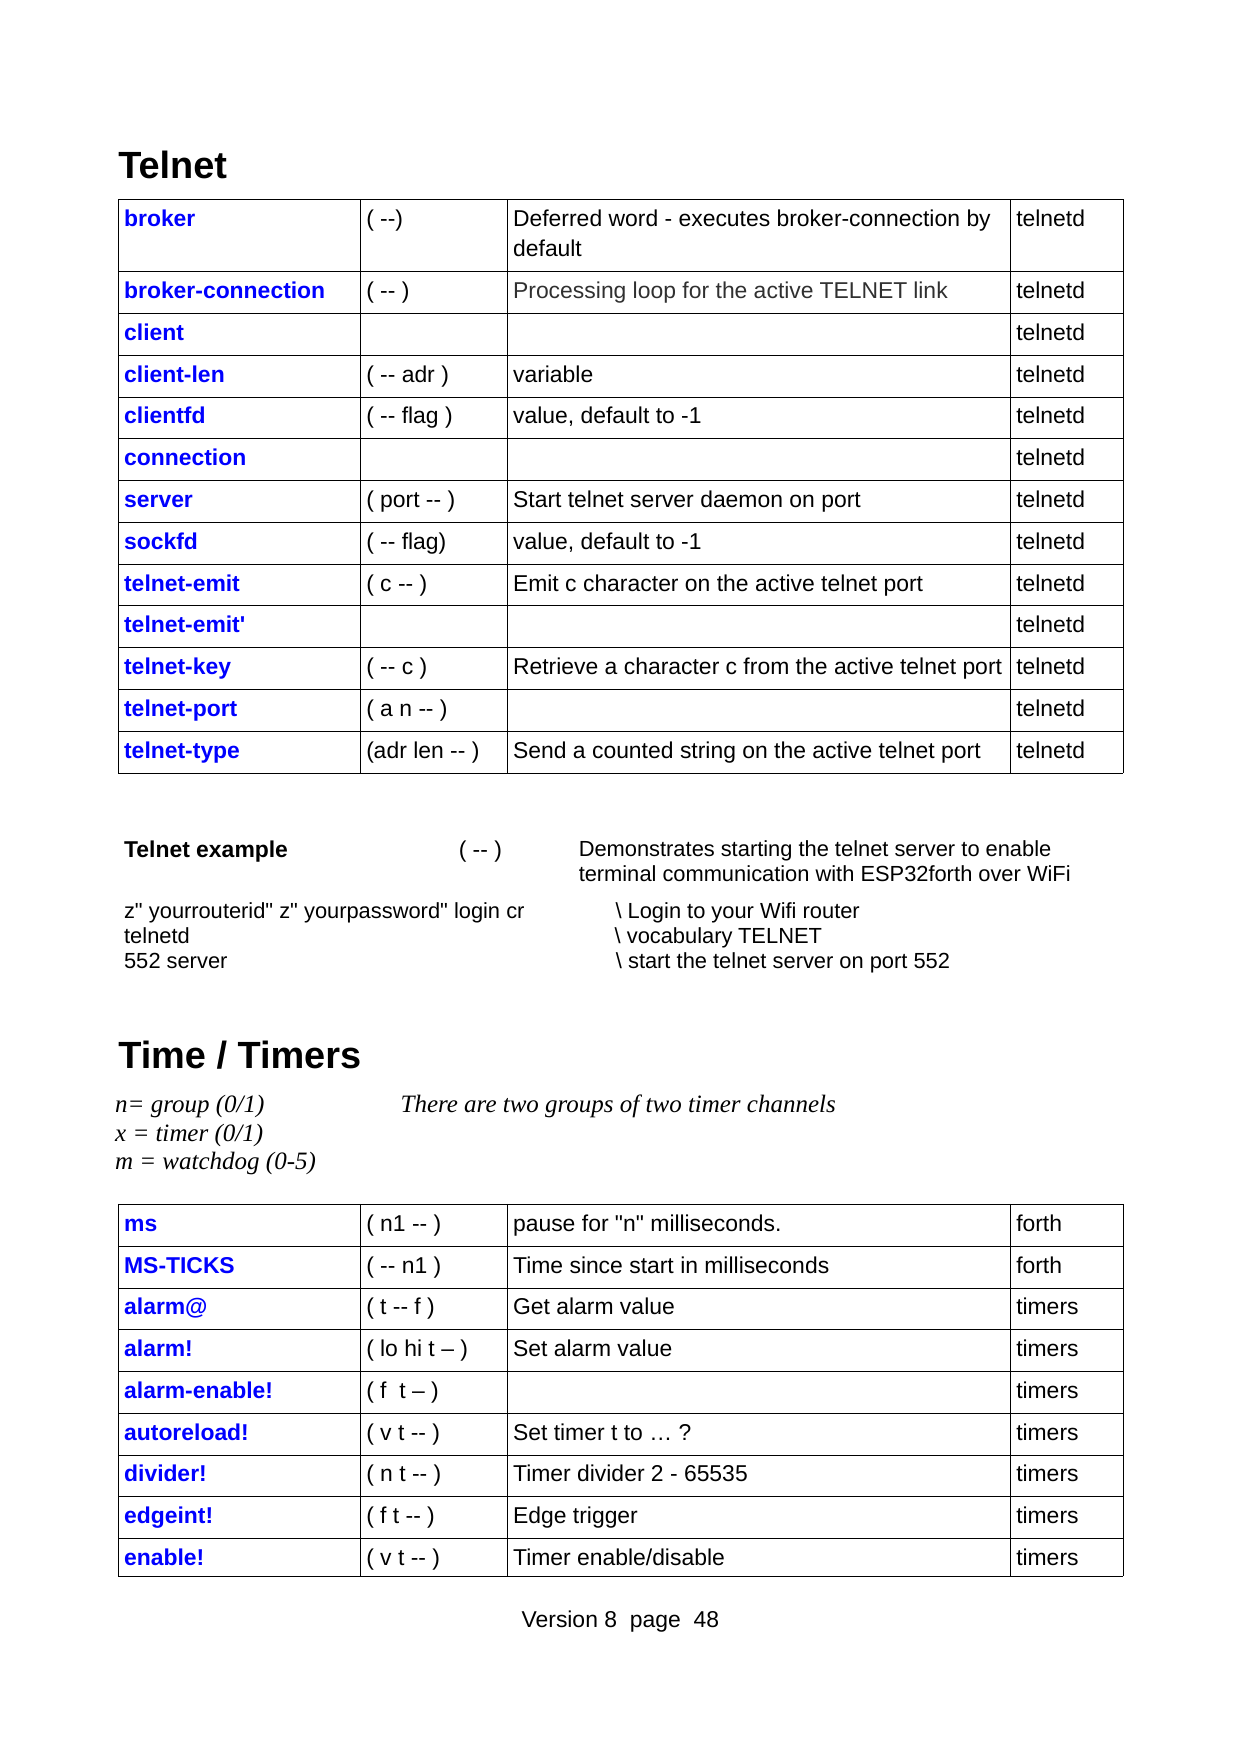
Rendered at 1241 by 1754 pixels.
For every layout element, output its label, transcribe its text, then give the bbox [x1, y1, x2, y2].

table_cell [508, 314, 1010, 355]
table_cell [508, 606, 1010, 647]
table_cell ( -- c ) [361, 648, 507, 689]
table_cell ( -- flag) [361, 523, 507, 564]
table_cell telnet-type [119, 732, 360, 772]
table_cell ( f t – ) [361, 1372, 507, 1413]
table_cell ( v t -- ) [361, 1414, 507, 1454]
table_header ms [119, 1205, 360, 1246]
table_cell [361, 439, 507, 480]
table_cell ( f t -- ) [361, 1497, 507, 1538]
table_cell server [119, 481, 360, 522]
table_cell ( lo hi t – ) [361, 1330, 507, 1371]
table_cell ( c -- ) [361, 565, 507, 605]
table_cell ( -- n1 ) [361, 1247, 507, 1287]
table_header forth [1011, 1205, 1123, 1246]
table_cell ( port -- ) [361, 481, 507, 522]
table_cell ( v t -- ) [361, 1539, 507, 1576]
table_cell telnetd [1011, 314, 1123, 355]
table_cell [508, 1372, 1010, 1413]
table_cell ( -- ) [361, 272, 507, 313]
table_cell telnetd [1011, 690, 1123, 731]
table_header Demonstrates starting the telnet server to enable terminal communication with ESP32forth over WiFi [573, 830, 1123, 892]
table_cell Edge trigger [508, 1497, 1010, 1538]
table_cell telnet-key [119, 648, 360, 689]
table_header broker [119, 200, 360, 271]
table_cell timers [1011, 1497, 1123, 1538]
subtitle Telnet [118, 143, 1122, 187]
table_cell telnetd [1011, 272, 1123, 313]
table_cell timers [1011, 1289, 1123, 1329]
table_cell timers [1011, 1456, 1123, 1496]
table_cell divider! [119, 1456, 360, 1496]
table_cell telnet-emit' [119, 606, 360, 647]
table_cell timers [1011, 1330, 1123, 1371]
table_cell Get alarm value [508, 1289, 1010, 1329]
subtitle Time / Timers [118, 1033, 1122, 1076]
table_cell alarm@ [119, 1289, 360, 1329]
table_cell telnetd [1011, 523, 1123, 564]
table_header ( --) [361, 200, 507, 271]
table_cell telnetd [1011, 356, 1123, 397]
table_cell [361, 314, 507, 355]
table_cell connection [119, 439, 360, 480]
table_cell client [119, 314, 360, 355]
table_cell ( -- adr ) [361, 356, 507, 397]
table_cell telnetd [1011, 606, 1123, 647]
table_cell Start telnet server daemon on port [508, 481, 1010, 522]
table_cell [508, 690, 1010, 731]
table_header telnetd [1011, 200, 1123, 271]
table_header ( -- ) [453, 830, 573, 892]
table_cell Time since start in milliseconds [508, 1247, 1010, 1287]
table_cell sockfd [119, 523, 360, 564]
table_cell [361, 606, 507, 647]
table_cell autoreload! [119, 1414, 360, 1454]
table_cell Retrieve a character c from the active telnet port [508, 648, 1010, 689]
table_cell telnetd [1011, 565, 1123, 605]
table_cell forth [1011, 1247, 1123, 1287]
table_cell Processing loop for the active TELNET link [508, 272, 1010, 313]
table_cell telnet-port [119, 690, 360, 731]
table_cell (adr len -- ) [361, 732, 507, 772]
table_cell telnetd [1011, 398, 1123, 438]
table_cell broker-connection [119, 272, 360, 313]
table_cell client-len [119, 356, 360, 397]
table_cell Set timer t to … ? [508, 1414, 1010, 1454]
table_cell z" yourrouterid" z" yourpassword" login cr \ Login to your Wifi router telnetd \ vocabulary TELNET 552 server \ start the telnet server on port 552 [118, 892, 1123, 979]
table_cell Send a counted string on the active telnet port [508, 732, 1010, 772]
table_cell Set alarm value [508, 1330, 1010, 1371]
table_cell variable [508, 356, 1010, 397]
table_header There are two groups of two timer channels [397, 1089, 954, 1175]
table_cell edgeint! [119, 1497, 360, 1538]
table_cell value, default to -1 [508, 398, 1010, 438]
table_header Telnet example [118, 830, 453, 892]
table_cell timers [1011, 1414, 1123, 1454]
table_cell [508, 439, 1010, 480]
table_cell telnetd [1011, 481, 1123, 522]
table_cell MS-TICKS [119, 1247, 360, 1287]
table_cell ( -- flag ) [361, 398, 507, 438]
table_cell clientfd [119, 398, 360, 438]
table_cell Timer enable/disable [508, 1539, 1010, 1576]
table_cell Timer divider 2 - 65535 [508, 1456, 1010, 1496]
table_cell value, default to -1 [508, 523, 1010, 564]
table_cell timers [1011, 1372, 1123, 1413]
table_cell telnetd [1011, 732, 1123, 772]
table_cell enable! [119, 1539, 360, 1576]
table_header pause for "n" milliseconds. [508, 1205, 1010, 1246]
table_cell telnetd [1011, 439, 1123, 480]
table_cell alarm! [119, 1330, 360, 1371]
table_cell telnetd [1011, 648, 1123, 689]
table_header n= group (0/1) x = timer (0/1) m = watchdog (0-5) [112, 1089, 397, 1175]
table_header ( n1 -- ) [361, 1205, 507, 1246]
table_cell Emit c character on the active telnet port [508, 565, 1010, 605]
table_cell timers [1011, 1539, 1123, 1576]
table_cell alarm-enable! [119, 1372, 360, 1413]
table_cell ( a n -- ) [361, 690, 507, 731]
table_cell telnet-emit [119, 565, 360, 605]
table_cell ( t -- f ) [361, 1289, 507, 1329]
table_cell ( n t -- ) [361, 1456, 507, 1496]
table_header Deferred word - executes broker-connection by default [508, 200, 1010, 271]
